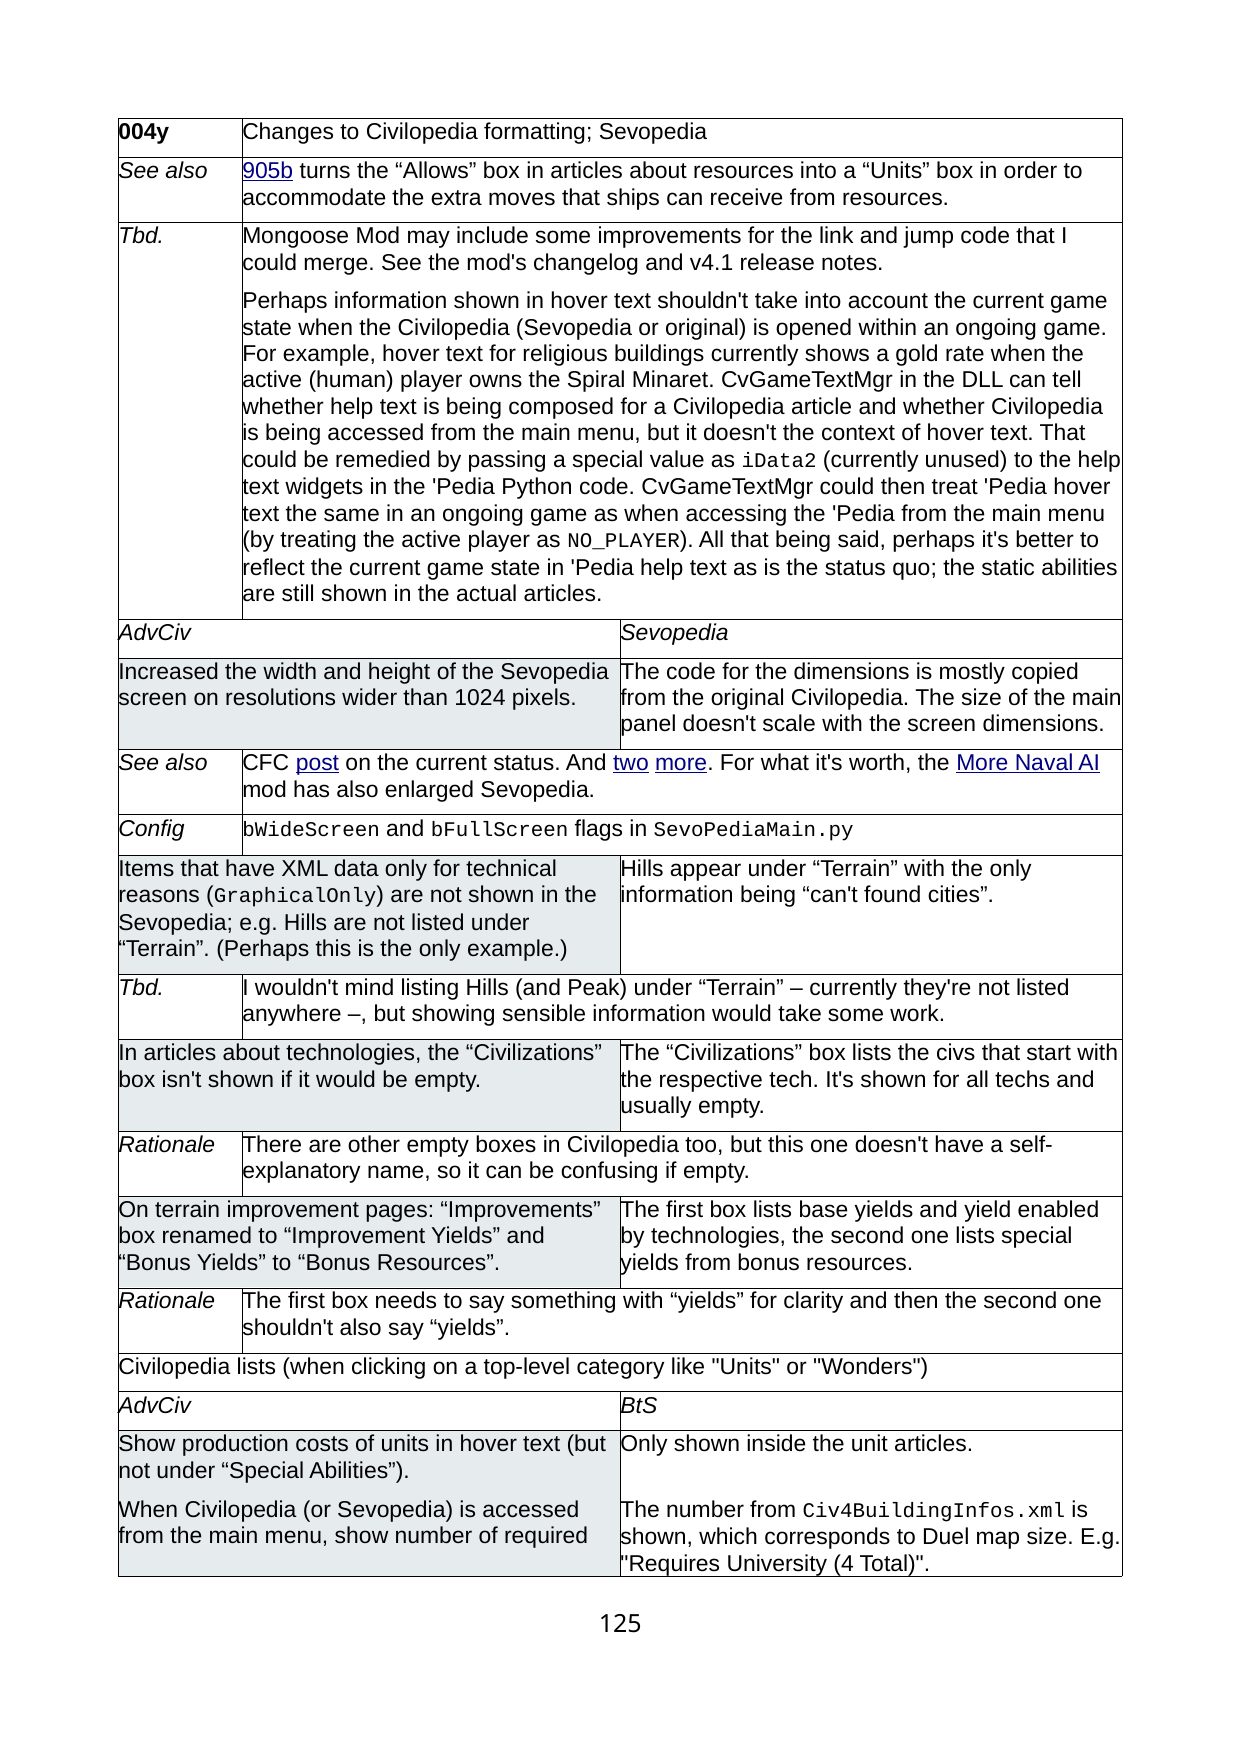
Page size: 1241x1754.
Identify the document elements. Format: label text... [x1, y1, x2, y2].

table_cell See also [119, 750, 242, 814]
table_cell Tbd. [119, 223, 242, 619]
table_cell Increased the width and height of the Sevopedia screen on resolutions wider than 1024 pixels. [119, 659, 620, 749]
table_cell bWideScreen and bFullScreen flags in SevoPediaMain.py [243, 815, 1122, 854]
table_cell There are other empty boxes in Civilopedia too, but this one doesn't have a self-explanatory name, so it can be confusing if empty. [243, 1132, 1122, 1196]
table_cell Mongoose Mod may include some improvements for the link and jump code that I could merge. See the mod's changelog and v4.1 release notes. Perhaps information shown in hover text shouldn't take into account the current game state when the Civilopedia (Sevopedia or original) is opened within an ongoing game. For example, hover text for religious buildings currently shows a gold rate when the active (human) player owns the Spiral Minaret. CvGameTextMgr in the DLL can tell whether help text is being composed for a Civilopedia article and whether Civilopedia is being accessed from the main menu, but it doesn't the context of hover text. That could be remedied by passing a special value as iData2 (currently unused) to the help text widgets in the 'Pedia Python code. CvGameTextMgr could then treat 'Pedia hover text the same in an ongoing game as when accessing the 'Pedia from the main menu (by treating the active player as NO_PLAYER). All that being said, perhaps it's better to reflect the current game state in 'Pedia help text as is the status quo; the static abilities are still shown in the actual articles. [243, 223, 1122, 619]
table_cell Sevopedia [621, 620, 1122, 658]
table_cell Rationale [119, 1289, 242, 1353]
table_cell 905b turns the “Allows” box in articles about resources into a “Units” box in order to accommodate the extra moves that ships can receive from resources. [243, 158, 1122, 222]
table_cell See also [119, 158, 242, 222]
table_cell BtS [621, 1392, 1122, 1430]
table_cell Civilopedia lists (when clicking on a top-level category like "Units" or "Wonders") [119, 1354, 1122, 1391]
table_cell Rationale [119, 1132, 242, 1196]
table_header Changes to Civilopedia formatting; Sevopedia [243, 119, 1122, 157]
table_cell In articles about technologies, the “Civilizations” box isn't shown if it would be empty. [119, 1040, 620, 1131]
table_cell Show production costs of units in hover text (but not under “Special Abilities”). When Civilopedia (or Sevopedia) is accessed from the main menu, show number of required [119, 1431, 620, 1576]
table_cell Only shown inside the unit articles. The number from Civ4BuildingInfos.xml is shown, which corresponds to Duel map size. E.g. "Requires University (4 Total)". [621, 1431, 1122, 1576]
table_header 004y [119, 119, 242, 157]
table_cell The “Civilizations” box lists the civs that start with the respective tech. It's shown for all techs and usually empty. [621, 1040, 1122, 1131]
table_cell Config [119, 815, 242, 854]
table_cell Items that have XML data only for technical reasons (GraphicalOnly) are not shown in the Sevopedia; e.g. Hills are not listed under “Terrain”. (Perhaps this is the only example.) [119, 856, 620, 974]
table_cell CFC post on the current status. And two more. For what it's worth, the More Naval AI mod has also enlarged Sevopedia. [243, 750, 1122, 814]
table_cell Tbd. [119, 975, 242, 1039]
table_cell AdvCiv [119, 620, 620, 658]
table_cell I wouldn't mind listing Hills (and Peak) under “Terrain” – currently they're not listed anywhere –, but showing sensible information would take some work. [243, 975, 1122, 1039]
table_cell Hills appear under “Terrain” with the only information being “can't found cities”. [621, 856, 1122, 974]
table_cell The first box needs to say something with “yields” for clarity and then the second one shouldn't also say “yields”. [243, 1289, 1122, 1353]
table_cell The code for the dimensions is mostly copied from the original Civilopedia. The size of the main panel doesn't scale with the screen dimensions. [621, 659, 1122, 749]
table_cell AdvCiv [119, 1392, 620, 1430]
table_cell The first box lists base yields and yield enabled by technologies, the second one lists special yields from bonus resources. [621, 1197, 1122, 1287]
table_cell On terrain improvement pages: “Improvements” box renamed to “Improvement Yields” and “Bonus Yields” to “Bonus Resources”. [119, 1197, 620, 1287]
